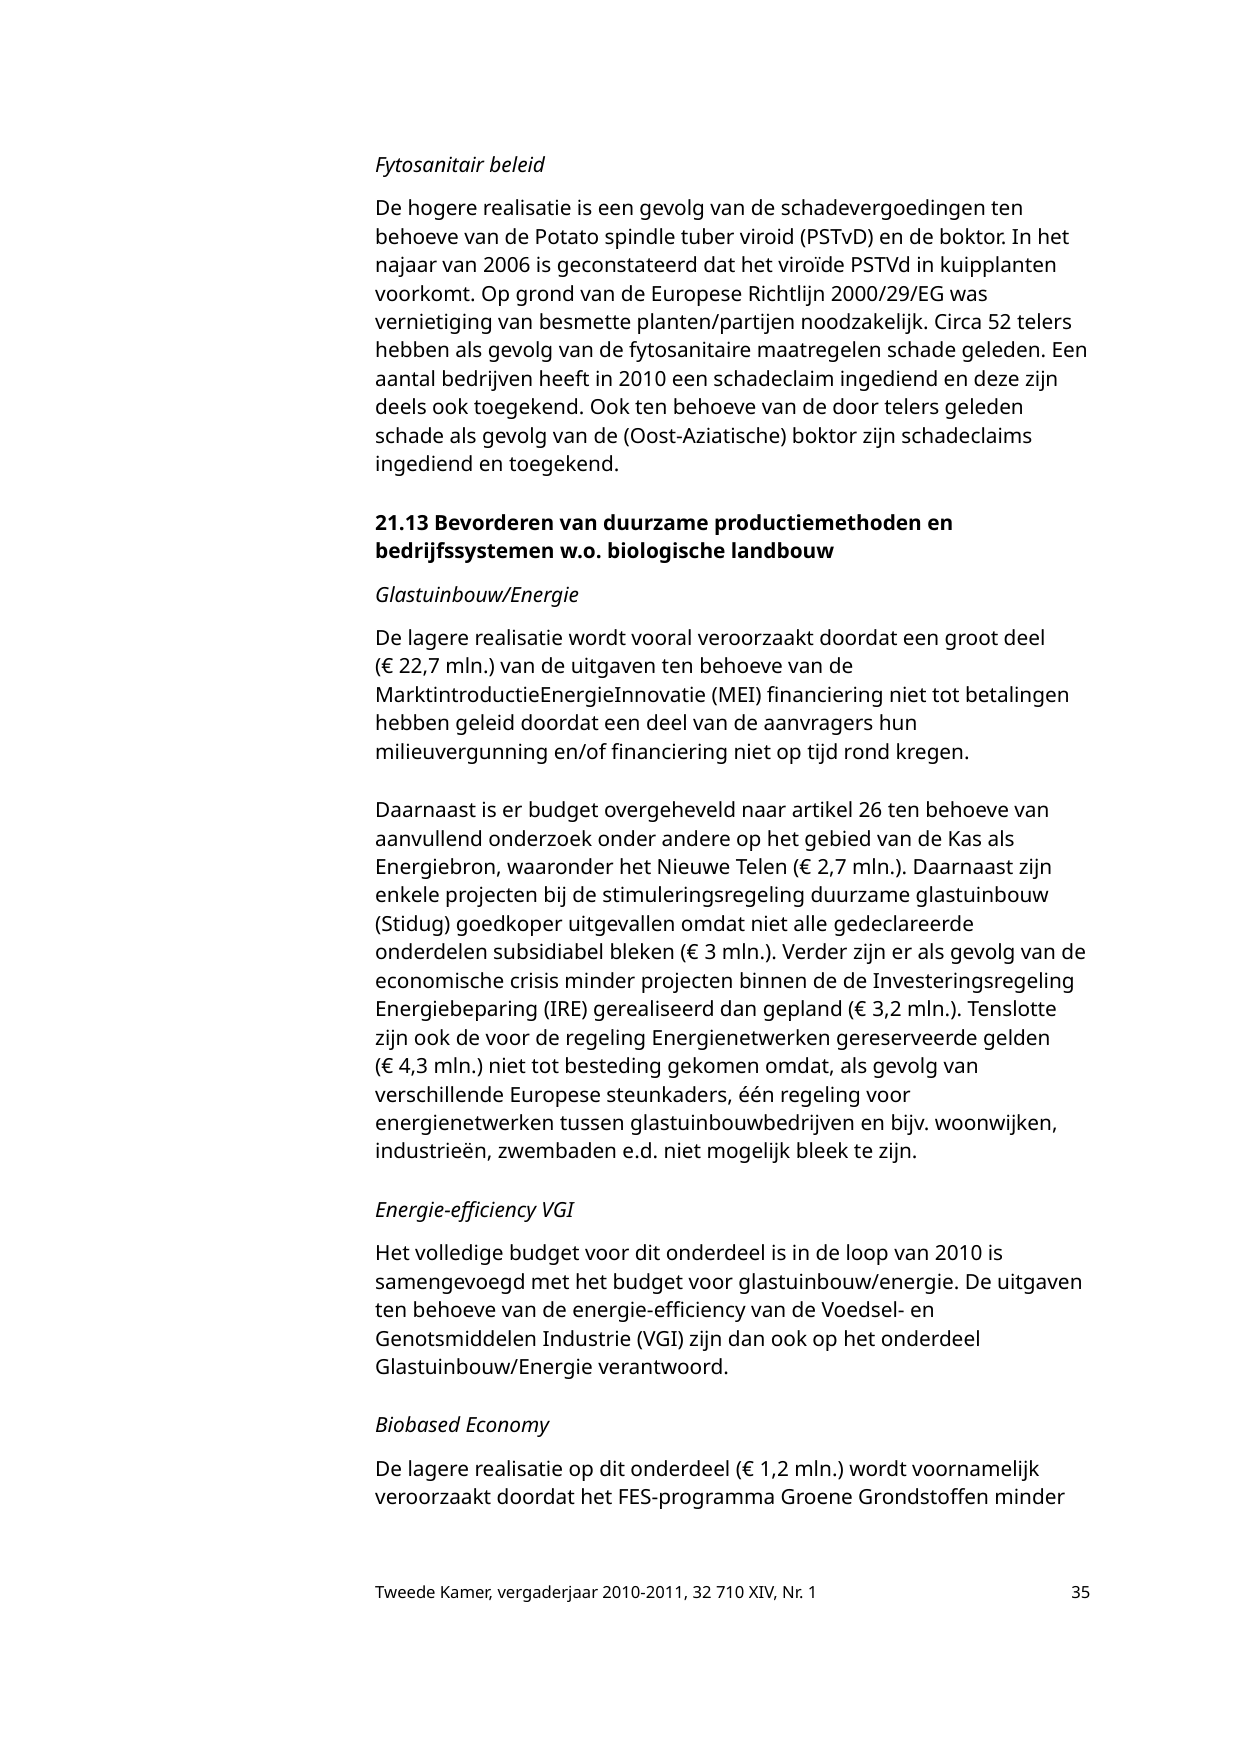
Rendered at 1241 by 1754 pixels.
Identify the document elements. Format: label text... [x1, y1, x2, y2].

text Energie-efficiency VGI [375, 1195, 1090, 1223]
text 21.13 Bevorderen van duurzame productiemethoden en bedrijfssystemen w.o. biologische landbouw [375, 508, 1090, 565]
text Fytosanitair beleid [375, 150, 1090, 178]
text De lagere realisatie wordt vooral veroorzaakt doordat een groot deel (€ 22,7 mln.) van de uitgaven ten behoeve van de MarktintroductieEnergieInnovatie (MEI) financiering niet tot betalingen hebben geleid doordat een deel van de aanvragers hun milieuvergunning en/of financiering niet op tijd rond kregen. [375, 623, 1090, 765]
text De hogere realisatie is een gevolg van de schadevergoedingen ten behoeve van de Potato spindle tuber viroid (PSTvD) en de boktor. In het najaar van 2006 is geconstateerd dat het viroïde PSTVd in kuipplanten voorkomt. Op grond van de Europese Richtlijn 2000/29/EG was vernietiging van besmette planten/partijen noodzakelijk. Circa 52 telers hebben als gevolg van de fytosanitaire maatregelen schade geleden. Een aantal bedrijven heeft in 2010 een schadeclaim ingediend en deze zijn deels ook toegekend. Ook ten behoeve van de door telers geleden schade als gevolg van de (Oost-Aziatische) boktor zijn schadeclaims ingediend en toegekend. [375, 193, 1090, 478]
text Daarnaast is er budget overgeheveld naar artikel 26 ten behoeve van aanvullend onderzoek onder andere op het gebied van de Kas als Energiebron, waaronder het Nieuwe Telen (€ 2,7 mln.). Daarnaast zijn enkele projecten bij de stimuleringsregeling duurzame glastuinbouw (Stidug) goedkoper uitgevallen omdat niet alle gedeclareerde onderdelen subsidiabel bleken (€ 3 mln.). Verder zijn er als gevolg van de economische crisis minder projecten binnen de de Investeringsregeling Energiebeparing (IRE) gerealiseerd dan gepland (€ 3,2 mln.). Tenslotte zijn ook de voor de regeling Energienetwerken gereserveerde gelden (€ 4,3 mln.) niet tot besteding gekomen omdat, als gevolg van verschillende Europese steunkaders, één regeling voor energienetwerken tussen glastuinbouwbedrijven en bijv. woonwijken, industrieën, zwembaden e.d. niet mogelijk bleek te zijn. [375, 795, 1090, 1165]
text Biobased Economy [375, 1411, 1090, 1439]
text De lagere realisatie op dit onderdeel (€ 1,2 mln.) wordt voornamelijk veroorzaakt doordat het FES-programma Groene Grondstoffen minder [375, 1454, 1090, 1511]
text Glastuinbouw/Energie [375, 580, 1090, 608]
text Het volledige budget voor dit onderdeel is in de loop van 2010 is samengevoegd met het budget voor glastuinbouw/energie. De uitgaven ten behoeve van de energie-efficiency van de Voedsel- en Genotsmiddelen Industrie (VGI) zijn dan ook op het onderdeel Glastuinbouw/Energie verantwoord. [375, 1238, 1090, 1381]
